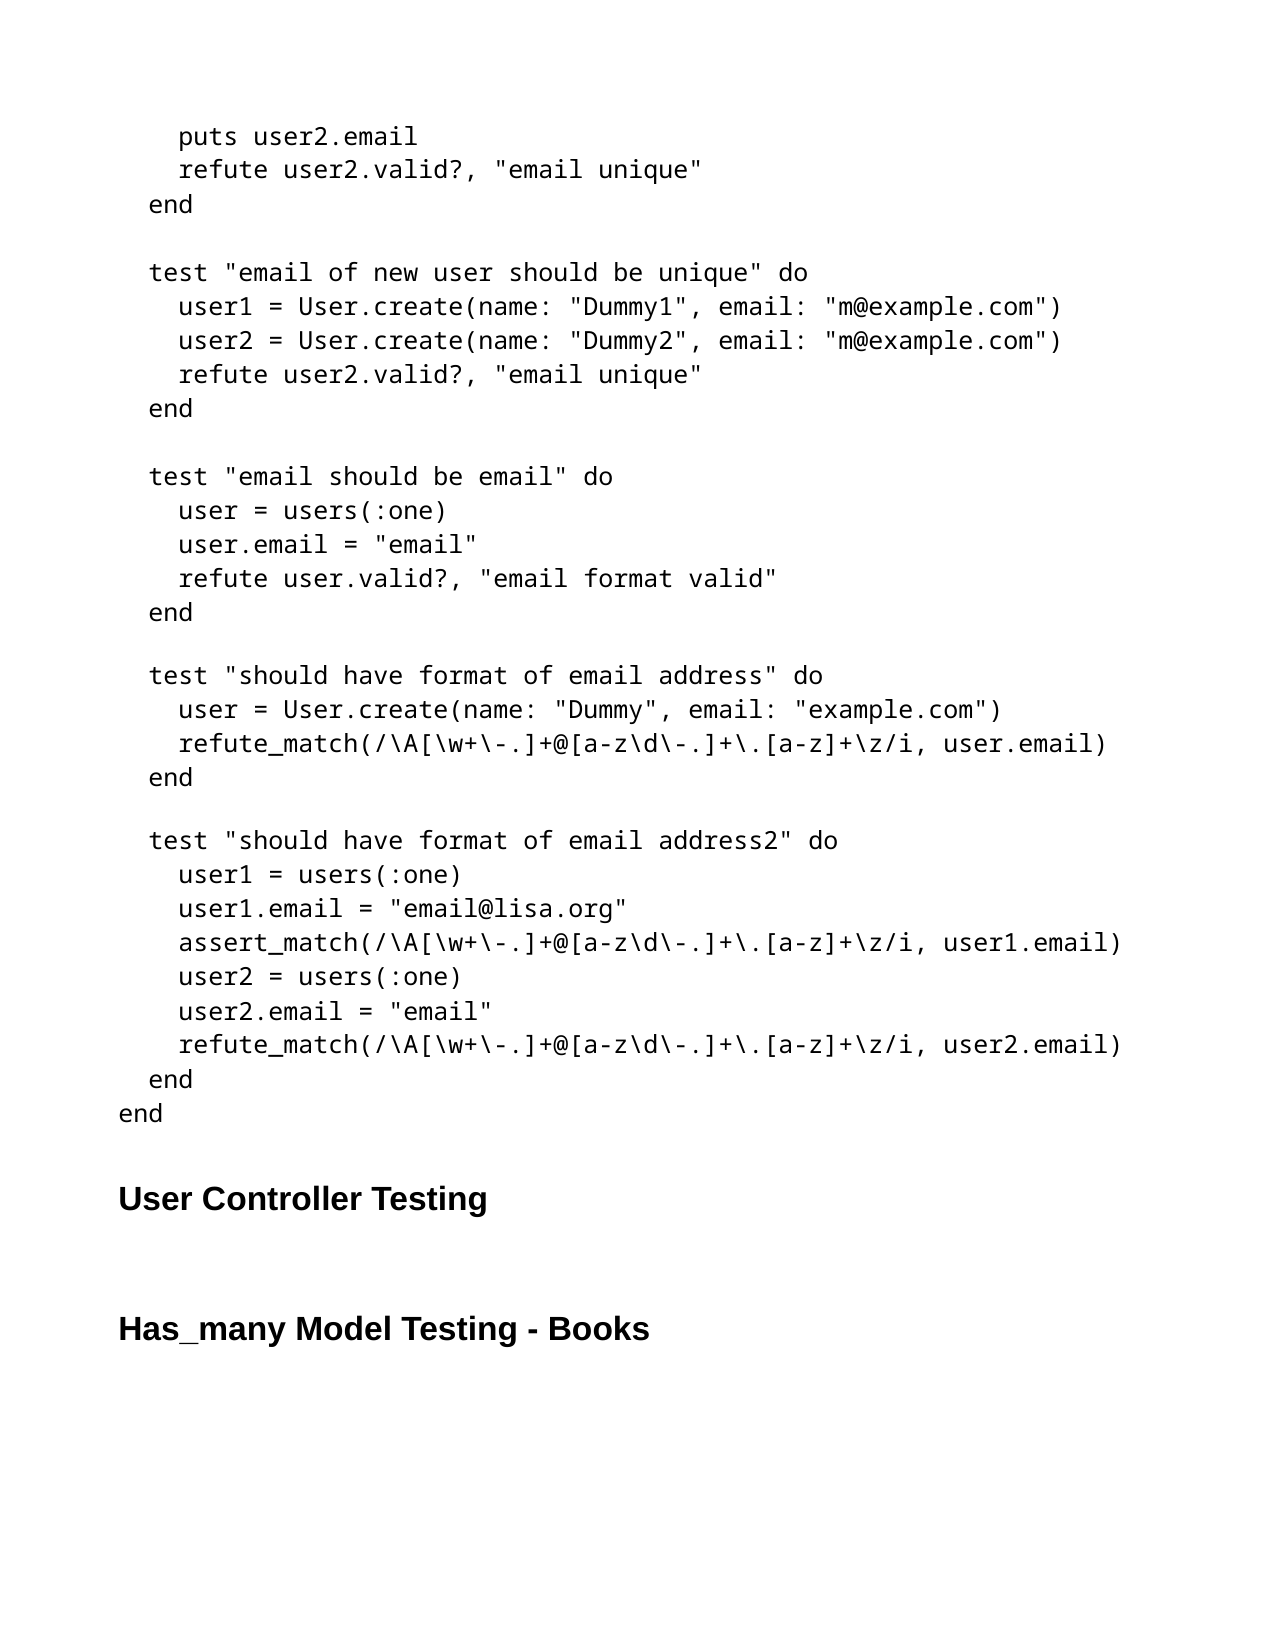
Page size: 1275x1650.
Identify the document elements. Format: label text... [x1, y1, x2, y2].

text end [118, 595, 1157, 629]
text test "email should be email" do [118, 459, 1157, 493]
text user1 = User.create(name: "Dummy1", email: "m@example.com") [118, 288, 1157, 322]
text test "should have format of email address2" do [118, 823, 1157, 857]
text user = users(:one) [118, 493, 1157, 527]
text user1 = users(:one) [118, 857, 1157, 891]
text user1.email = "email@lisa.org" [118, 891, 1157, 925]
text end [118, 1095, 1157, 1129]
text user.email = "email" [118, 527, 1157, 561]
subtitle User Controller Testing [118, 1179, 1157, 1218]
text test "email of new user should be unique" do [118, 254, 1157, 288]
text user2 = users(:one) [118, 959, 1157, 993]
text user = User.create(name: "Dummy", email: "example.com") [118, 692, 1157, 726]
text test "should have format of email address" do [118, 658, 1157, 692]
text refute user2.valid?, "email unique" [118, 357, 1157, 391]
text refute_match(/\A[\w+\-.]+@[a-z\d\-.]+\.[a-z]+\z/i, user.email) [118, 726, 1157, 760]
text end [118, 1061, 1157, 1095]
text end [118, 760, 1157, 794]
text puts user2.email [118, 118, 1157, 152]
text refute user.valid?, "email format valid" [118, 561, 1157, 595]
text user2 = User.create(name: "Dummy2", email: "m@example.com") [118, 322, 1157, 357]
subtitle Has_many Model Testing - Books [118, 1308, 1157, 1347]
text user2.email = "email" [118, 993, 1157, 1027]
text end [118, 391, 1157, 425]
text end [118, 186, 1157, 220]
text refute user2.valid?, "email unique" [118, 152, 1157, 186]
text assert_match(/\A[\w+\-.]+@[a-z\d\-.]+\.[a-z]+\z/i, user1.email) [118, 925, 1157, 959]
text refute_match(/\A[\w+\-.]+@[a-z\d\-.]+\.[a-z]+\z/i, user2.email) [118, 1027, 1157, 1061]
